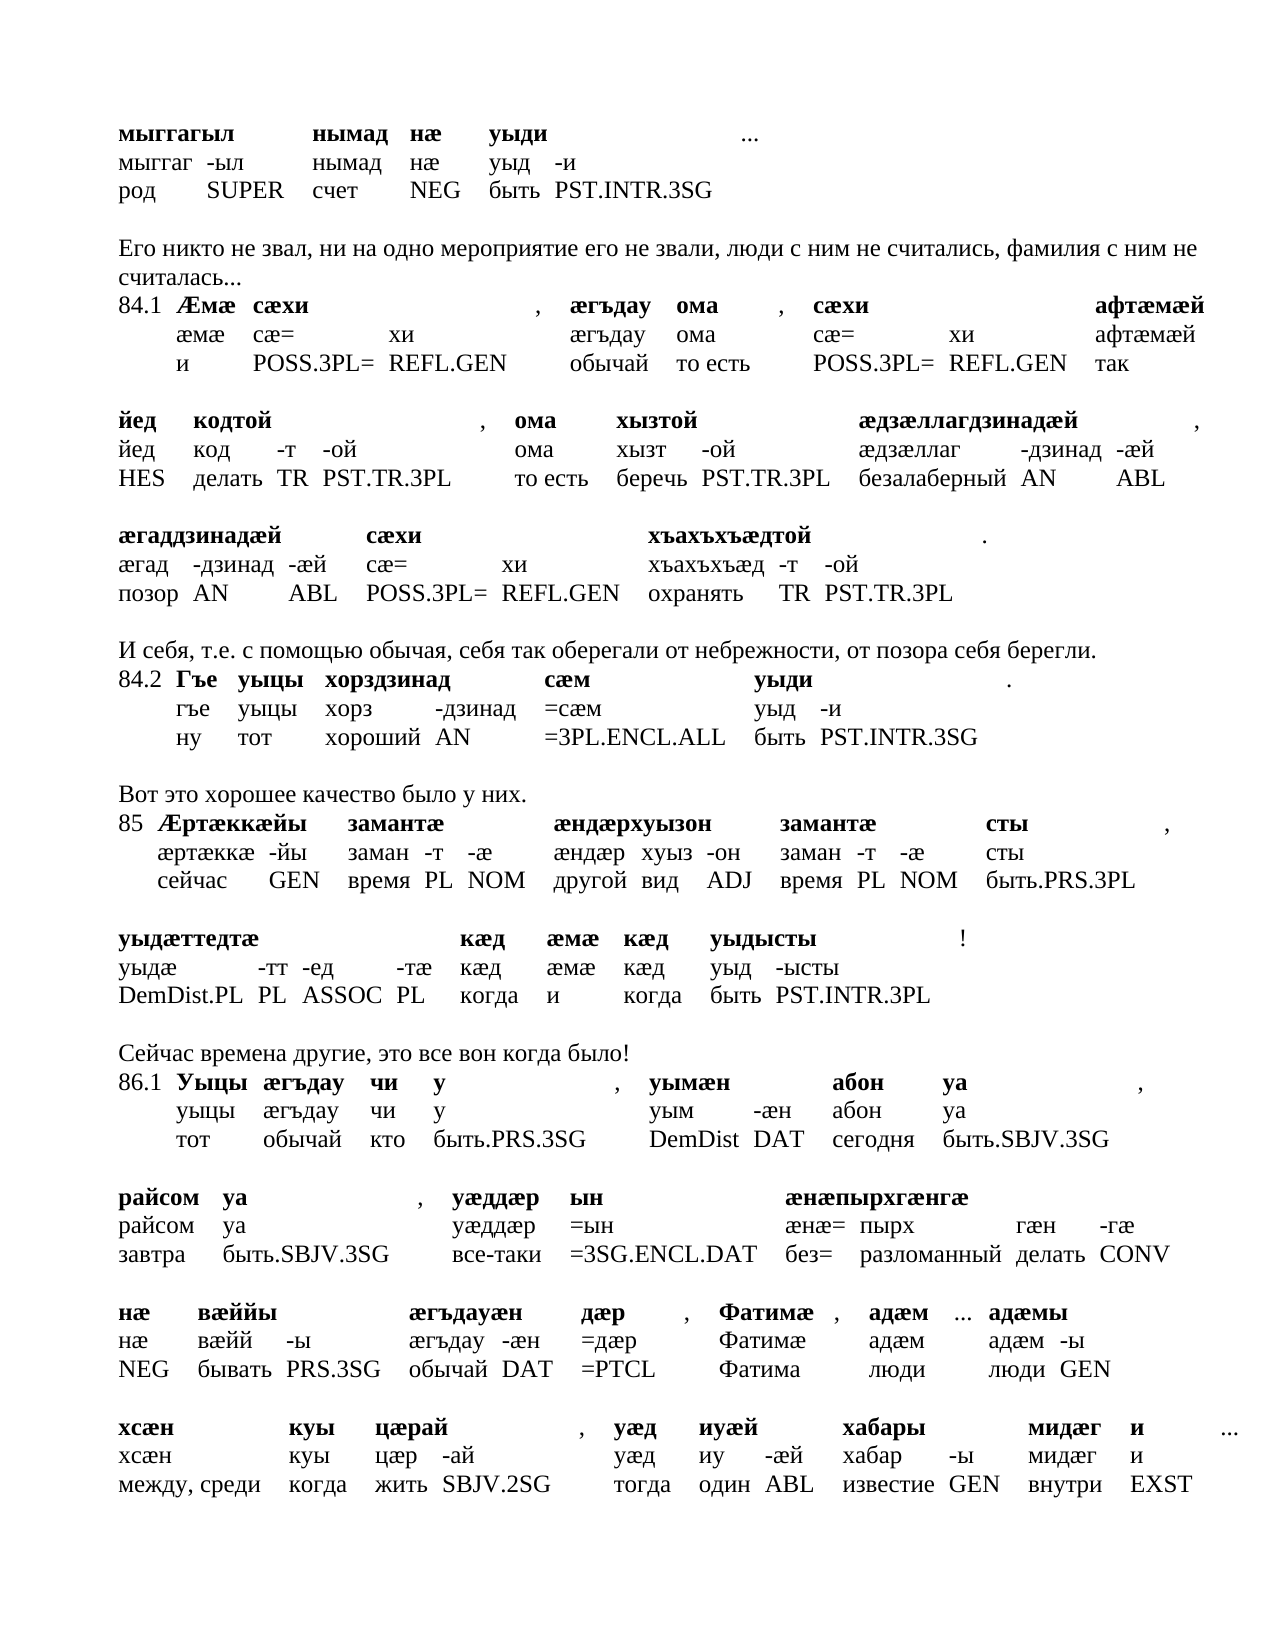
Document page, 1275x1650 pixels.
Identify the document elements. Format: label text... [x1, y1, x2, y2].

text уæддæр [452, 1211, 542, 1239]
text , [479, 406, 501, 434]
text быть [710, 981, 762, 1009]
text , [1164, 808, 1185, 837]
text =ын [569, 1211, 757, 1239]
text AN [193, 578, 274, 607]
text -дзинад [435, 693, 516, 722]
text обычай [263, 1124, 342, 1153]
text уа [222, 1211, 389, 1239]
text æгъдау [263, 1067, 356, 1096]
text уыцы [238, 693, 297, 722]
text дæр [581, 1297, 670, 1326]
text кодтой [193, 406, 466, 434]
text кæд [623, 923, 696, 952]
text , [1137, 1067, 1158, 1096]
text уыцы [176, 1096, 235, 1124]
text AN [1020, 463, 1102, 492]
text замантæ [780, 808, 972, 837]
text NOM [467, 866, 526, 894]
text все-таки [452, 1239, 542, 1268]
text Фатимæ [718, 1326, 806, 1354]
text чи [370, 1067, 419, 1096]
text замантæ [348, 808, 539, 837]
text -и [554, 147, 713, 176]
text æгъдау [569, 291, 662, 319]
text -дзинад [193, 549, 274, 578]
text адæмы [988, 1297, 1125, 1326]
text вид [641, 866, 693, 894]
text 84.2 [118, 664, 162, 693]
text DemDist [649, 1124, 739, 1153]
text нæ [118, 1297, 183, 1326]
text ын [569, 1182, 771, 1211]
text DemDist.PL [118, 981, 244, 1009]
text хсæн [118, 1441, 261, 1469]
text уæддæр [452, 1182, 556, 1211]
text Æртæккæйы [157, 808, 334, 837]
text ! [959, 923, 980, 952]
text уым [649, 1096, 739, 1124]
text куы [288, 1412, 361, 1441]
text цæр [375, 1441, 428, 1469]
text уæд [613, 1441, 671, 1469]
text -ысты [775, 952, 931, 981]
text кæд [623, 952, 682, 981]
text -ы [949, 1441, 1000, 1469]
text . [981, 521, 1002, 549]
text SBJV.2SG [442, 1469, 551, 1498]
text -т [424, 837, 453, 866]
text уымæн [649, 1067, 818, 1096]
text 85 [118, 808, 143, 837]
text REFL.GEN [948, 348, 1067, 377]
text æдзæллагдзинадæй [858, 406, 1180, 434]
text -æн [753, 1096, 804, 1124]
text æгъдау [569, 319, 649, 348]
text так [1095, 348, 1196, 377]
text сæ= [813, 319, 935, 348]
text PL [396, 981, 432, 1009]
text ... [740, 118, 761, 147]
text то есть [676, 348, 751, 377]
text æгаддзинадæй [118, 521, 352, 549]
text кто [370, 1124, 405, 1153]
text -йы [268, 837, 320, 866]
text -æн [502, 1326, 553, 1354]
text TR [277, 463, 309, 492]
text GEN [949, 1469, 1000, 1498]
text между, среди [118, 1469, 261, 1498]
text ома [514, 406, 602, 434]
text æгъдау [409, 1326, 488, 1354]
text иуæй [699, 1412, 828, 1441]
text уыдæ [118, 952, 244, 981]
text CONV [1099, 1239, 1170, 1268]
text DAT [502, 1354, 553, 1383]
text PST.TR.3PL [322, 463, 452, 492]
text адæм [868, 1297, 940, 1326]
text заман [780, 837, 843, 866]
text -т [778, 549, 811, 578]
text -ой [824, 549, 954, 578]
text уыди [754, 664, 992, 693]
text быть [488, 176, 541, 204]
text сты [986, 808, 1150, 837]
text , [834, 1297, 855, 1326]
text хуыз [641, 837, 693, 866]
text -ед [302, 952, 382, 981]
text быть.PRS.3PL [986, 866, 1136, 894]
text уа [222, 1182, 403, 1211]
text кæд [460, 952, 519, 981]
text уыди [488, 118, 727, 147]
text PST.INTR.3SG [820, 722, 978, 751]
text пырх [859, 1211, 1002, 1239]
text æмæ [546, 923, 609, 952]
text вæйй [197, 1326, 272, 1354]
text сæхи [813, 291, 1081, 319]
text PST.TR.3PL [701, 463, 831, 492]
text мыггагыл [118, 118, 298, 147]
text райсом [118, 1182, 208, 1211]
text уа [942, 1067, 1123, 1096]
text Æмæ [176, 291, 239, 319]
text NOM [899, 866, 958, 894]
text REFL.GEN [388, 348, 507, 377]
text адæм [868, 1326, 926, 1354]
text уыцы [238, 664, 311, 693]
text куы [288, 1441, 347, 1469]
text -æй [288, 549, 338, 578]
text когда [460, 981, 519, 1009]
text ома [676, 319, 751, 348]
text известие [842, 1469, 935, 1498]
text Его никто не звал, ни на одно мероприятие его не звали, люди с ним не считались, фамилия с ним не считалась... [118, 233, 1249, 291]
text внутри [1028, 1469, 1102, 1498]
text нæ [118, 1326, 169, 1354]
text -ой [322, 434, 452, 463]
text -т [277, 434, 309, 463]
text тот [238, 722, 297, 751]
text -æй [764, 1441, 814, 1469]
text гæн [1016, 1211, 1086, 1239]
text охранять [648, 578, 765, 607]
text йед [118, 434, 166, 463]
text -гæ [1099, 1211, 1170, 1239]
text уæд [613, 1412, 685, 1441]
text нымад [312, 147, 382, 176]
text DAT [753, 1124, 804, 1153]
text REFL.GEN [501, 578, 620, 607]
text ома [514, 434, 588, 463]
text PRS.3SG [286, 1354, 381, 1383]
text Фатимæ [718, 1297, 820, 1326]
text NEG [118, 1354, 169, 1383]
text сæ= [366, 549, 488, 578]
text , [614, 1067, 635, 1096]
text -дзинад [1020, 434, 1102, 463]
text время [348, 866, 410, 894]
text вæййы [197, 1297, 395, 1326]
text чи [370, 1096, 405, 1124]
text уа [942, 1096, 1110, 1124]
text , [579, 1412, 600, 1441]
text другой [553, 866, 627, 894]
text -он [706, 837, 752, 866]
text æндæрхуызон [553, 808, 766, 837]
text =3SG.ENCL.DAT [569, 1239, 757, 1268]
text хъахъхъæд [648, 549, 765, 578]
text ABL [1116, 463, 1166, 492]
text æндæр [553, 837, 627, 866]
text люди [988, 1354, 1046, 1383]
text POSS.3PL= [366, 578, 488, 607]
text æгъдау [263, 1096, 342, 1124]
text POSS.3PL= [253, 348, 374, 377]
text -и [820, 693, 978, 722]
text хи [948, 319, 1067, 348]
text люди [868, 1354, 926, 1383]
text . [1006, 664, 1027, 693]
text ома [676, 291, 764, 319]
text SUPER [206, 176, 284, 204]
text то есть [514, 463, 588, 492]
text -ы [286, 1326, 381, 1354]
text =сæм [544, 693, 726, 722]
text =PTCL [581, 1354, 656, 1383]
text И себя, т.е. с помощью обычая, себя так оберегали от небрежности, от позора себя берегли. [118, 636, 1249, 664]
text счет [312, 176, 382, 204]
text сæ= [253, 319, 374, 348]
text разломанный [859, 1239, 1002, 1268]
text хорз [325, 693, 421, 722]
text хи [388, 319, 507, 348]
text , [778, 291, 799, 319]
text æнæпырхгæнгæ [785, 1182, 1184, 1211]
text PST.INTR.3SG [554, 176, 713, 204]
text уыдæттедтæ [118, 923, 446, 952]
text хызт [616, 434, 688, 463]
text хсæн [118, 1412, 275, 1441]
text уыдысты [710, 923, 945, 952]
text , [1193, 406, 1214, 434]
text у [433, 1067, 600, 1096]
text =3PL.ENCL.ALL [544, 722, 726, 751]
text сейчас [157, 866, 255, 894]
text -ай [442, 1441, 551, 1469]
text мыггаг [118, 147, 193, 176]
text жить [375, 1469, 428, 1498]
text -тæ [396, 952, 432, 981]
text PL [424, 866, 453, 894]
text род [118, 176, 193, 204]
text 84.1 [118, 291, 162, 319]
text абон [832, 1096, 915, 1124]
text быть.SBJV.3SG [222, 1239, 389, 1268]
text ABL [288, 578, 338, 607]
text , [684, 1297, 705, 1326]
text абон [832, 1067, 929, 1096]
text у [433, 1096, 586, 1124]
text быть.SBJV.3SG [942, 1124, 1110, 1153]
text делать [193, 463, 263, 492]
text -æ [467, 837, 526, 866]
text Вот это хорошее качество было у них. [118, 779, 1249, 808]
text один [699, 1469, 751, 1498]
text и [546, 981, 596, 1009]
text PL [258, 981, 288, 1009]
text хызтой [616, 406, 844, 434]
text æгад [118, 549, 179, 578]
text ну [176, 722, 210, 751]
text æнæ= [785, 1211, 846, 1239]
text и [1130, 1412, 1206, 1441]
text ABL [764, 1469, 814, 1498]
text GEN [1059, 1354, 1111, 1383]
text TR [778, 578, 811, 607]
text сегодня [832, 1124, 915, 1153]
text тогда [613, 1469, 671, 1498]
text PL [857, 866, 886, 894]
text нæ [409, 147, 461, 176]
text GEN [268, 866, 320, 894]
text иу [699, 1441, 751, 1469]
text делать [1016, 1239, 1086, 1268]
text хорздзинад [325, 664, 530, 693]
text быть [754, 722, 806, 751]
text Уыцы [176, 1067, 249, 1096]
text йед [118, 406, 179, 434]
text 86.1 [118, 1067, 162, 1096]
text æдзæллаг [858, 434, 1007, 463]
text уыд [710, 952, 762, 981]
text -т [857, 837, 886, 866]
text афтæмæй [1095, 319, 1196, 348]
text адæм [988, 1326, 1046, 1354]
text безалаберный [858, 463, 1007, 492]
text хороший [325, 722, 421, 751]
text Фатима [718, 1354, 806, 1383]
text кæд [460, 923, 533, 952]
text POSS.3PL= [813, 348, 935, 377]
text PST.INTR.3PL [775, 981, 931, 1009]
text когда [623, 981, 682, 1009]
text NEG [409, 176, 461, 204]
text завтра [118, 1239, 194, 1268]
text ADJ [706, 866, 752, 894]
text обычай [409, 1354, 488, 1383]
text время [780, 866, 843, 894]
text заман [348, 837, 410, 866]
text AN [435, 722, 516, 751]
text когда [288, 1469, 347, 1498]
text мидæг [1028, 1441, 1102, 1469]
text нæ [409, 118, 475, 147]
text сæм [544, 664, 740, 693]
text æмæ [546, 952, 596, 981]
text райсом [118, 1211, 194, 1239]
text тот [176, 1124, 235, 1153]
text PST.TR.3PL [824, 578, 954, 607]
text мидæг [1028, 1412, 1116, 1441]
text быть.PRS.3SG [433, 1124, 586, 1153]
text уыд [754, 693, 806, 722]
text -ой [701, 434, 831, 463]
text и [176, 348, 225, 377]
text хабар [842, 1441, 935, 1469]
text сæхи [253, 291, 521, 319]
text æмæ [176, 319, 225, 348]
text гъе [176, 693, 210, 722]
text хи [501, 549, 620, 578]
text HES [118, 463, 166, 492]
text цæрай [375, 1412, 565, 1441]
text EXST [1130, 1469, 1193, 1498]
text нымад [312, 118, 396, 147]
text ... [953, 1297, 974, 1326]
text -æ [899, 837, 958, 866]
text сæхи [366, 521, 634, 549]
text обычай [569, 348, 649, 377]
text æгъдауæн [409, 1297, 567, 1326]
text афтæмæй [1095, 291, 1210, 319]
text беречь [616, 463, 688, 492]
text ... [1220, 1412, 1241, 1441]
text хъахъхъæдтой [648, 521, 968, 549]
text без= [785, 1239, 846, 1268]
text позор [118, 578, 179, 607]
text бывать [197, 1354, 272, 1383]
text хабары [842, 1412, 1014, 1441]
text =дæр [581, 1326, 656, 1354]
text код [193, 434, 263, 463]
text сты [986, 837, 1136, 866]
text -æй [1116, 434, 1166, 463]
text Сейчас времена другие, это все вон когда было! [118, 1038, 1249, 1067]
text и [1130, 1441, 1193, 1469]
text , [535, 291, 556, 319]
text -ыл [206, 147, 284, 176]
text ASSOC [302, 981, 382, 1009]
text -тт [258, 952, 288, 981]
text уыд [488, 147, 541, 176]
text Гъе [176, 664, 224, 693]
text -ы [1059, 1326, 1111, 1354]
text , [417, 1182, 438, 1211]
text æртæккæ [157, 837, 255, 866]
